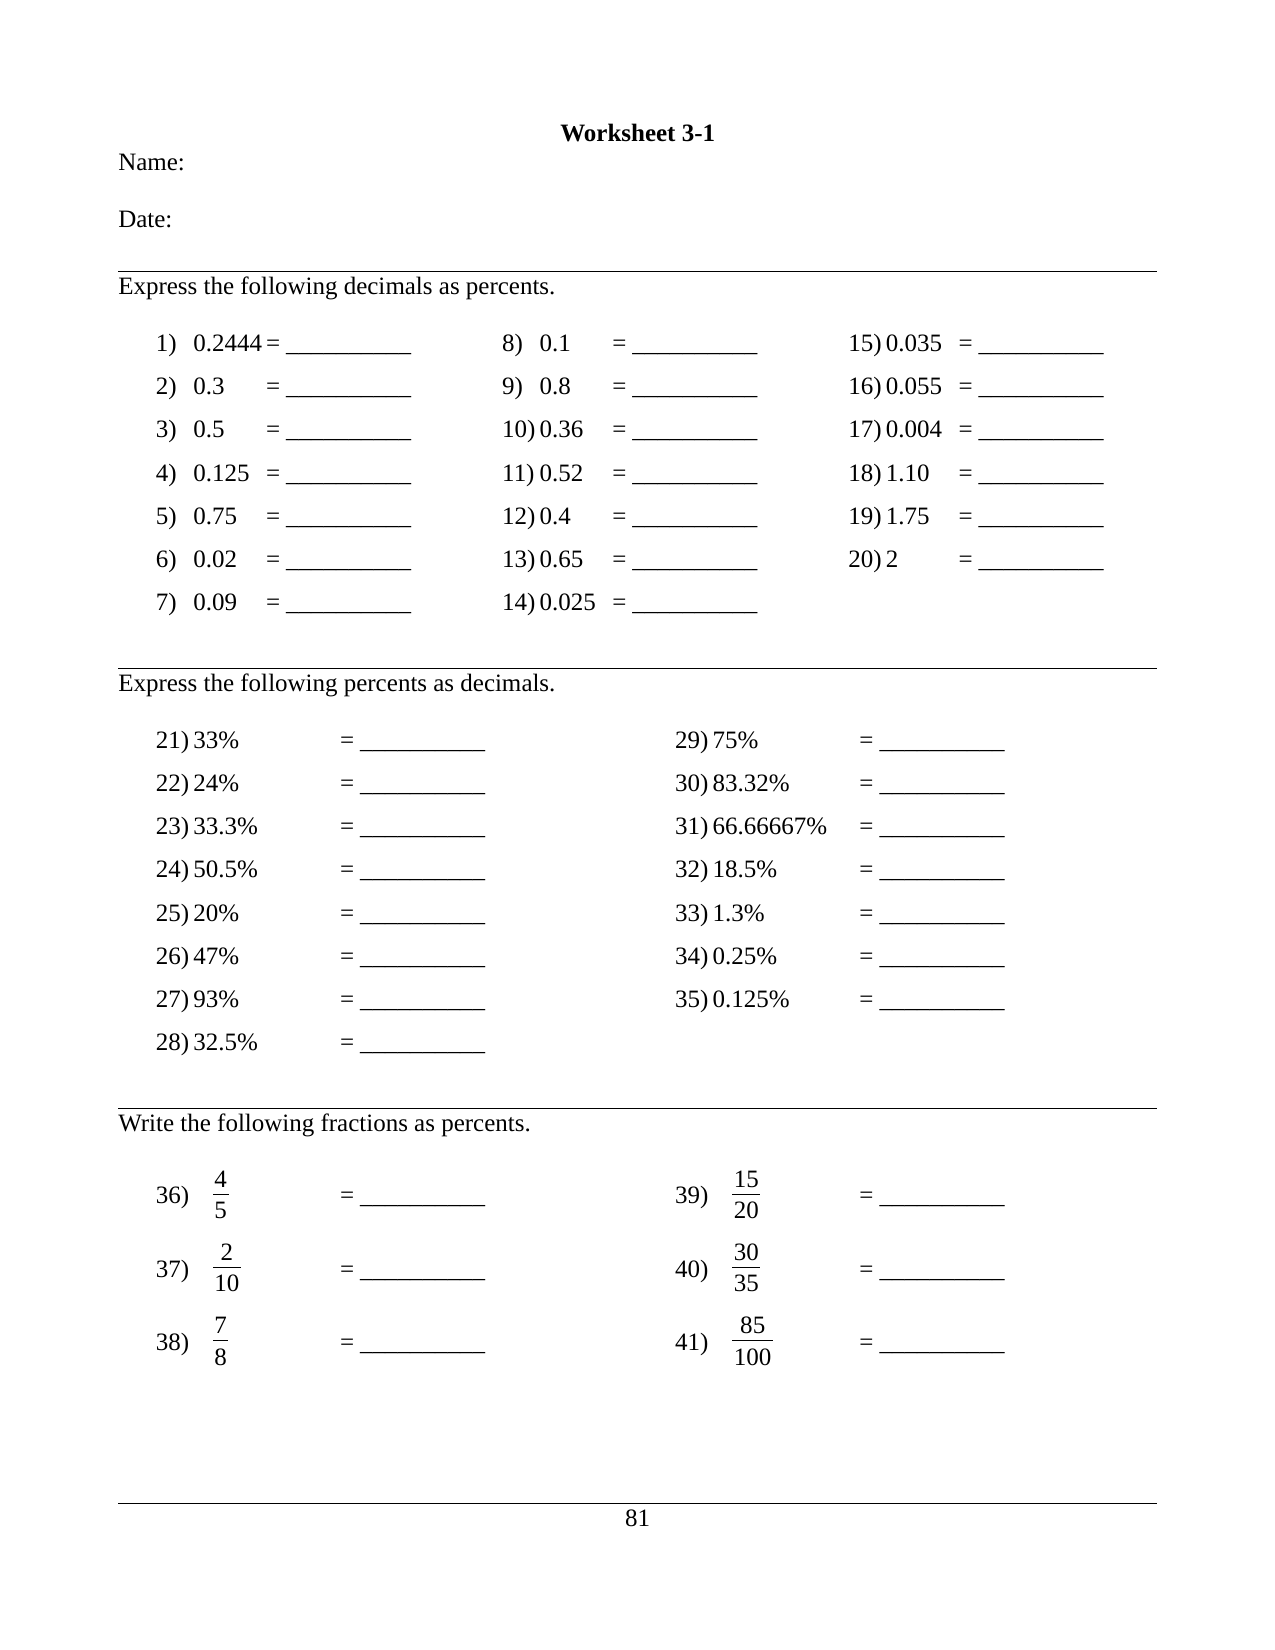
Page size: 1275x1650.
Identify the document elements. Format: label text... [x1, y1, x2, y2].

list 0.004 = __________ [848, 414, 1157, 443]
list 1.10 = __________ [848, 458, 1157, 486]
list = __________ [675, 1239, 1157, 1298]
list 32.5% = __________ [156, 1027, 637, 1056]
list 0.035 = __________ [848, 328, 1157, 357]
list 0.25% = __________ [675, 941, 1157, 969]
list 0.125% = __________ [675, 984, 1157, 1013]
list 0.025 = __________ [502, 587, 811, 616]
list 0.8 = __________ [502, 371, 811, 400]
list 47% = __________ [156, 941, 637, 969]
list 50.5% = __________ [156, 854, 637, 883]
list 0.1 = __________ [502, 328, 811, 357]
list = __________ [156, 1165, 637, 1224]
text Express the following percents as decimals. [118, 669, 1157, 696]
list 0.4 = __________ [502, 501, 811, 529]
list 20% = __________ [156, 898, 637, 926]
list 1.3% = __________ [675, 898, 1157, 926]
list = __________ [156, 1312, 637, 1371]
list 83.32% = __________ [675, 768, 1157, 797]
list 2 = __________ [848, 544, 1157, 573]
list 0.36 = __________ [502, 414, 811, 443]
list 66.66667% = __________ [675, 811, 1157, 840]
list 24% = __________ [156, 768, 637, 797]
list 18.5% = __________ [675, 854, 1157, 883]
list 0.75 = __________ [156, 501, 464, 529]
list 1.75 = __________ [848, 501, 1157, 529]
list = __________ [675, 1165, 1157, 1224]
list 75% = __________ [675, 725, 1157, 754]
list 33% = __________ [156, 725, 637, 754]
list 0.5 = __________ [156, 414, 464, 443]
list = __________ [156, 1239, 637, 1298]
list 0.65 = __________ [502, 544, 811, 573]
list 0.02 = __________ [156, 544, 464, 573]
text Worksheet 3-1 [118, 118, 1157, 147]
list 0.3 = __________ [156, 371, 464, 400]
list 0.09 = __________ [156, 587, 464, 616]
list 0.2444 = __________ [156, 328, 464, 357]
list 0.055 = __________ [848, 371, 1157, 400]
text Name: [118, 147, 1157, 176]
list = __________ [675, 1312, 1157, 1371]
list 0.52 = __________ [502, 458, 811, 486]
list 33.3% = __________ [156, 811, 637, 840]
list 0.125 = __________ [156, 458, 464, 486]
list 93% = __________ [156, 984, 637, 1013]
text Express the following decimals as percents. [118, 272, 1157, 299]
text Write the following fractions as percents. [118, 1109, 1157, 1137]
text Date: [118, 204, 1157, 233]
